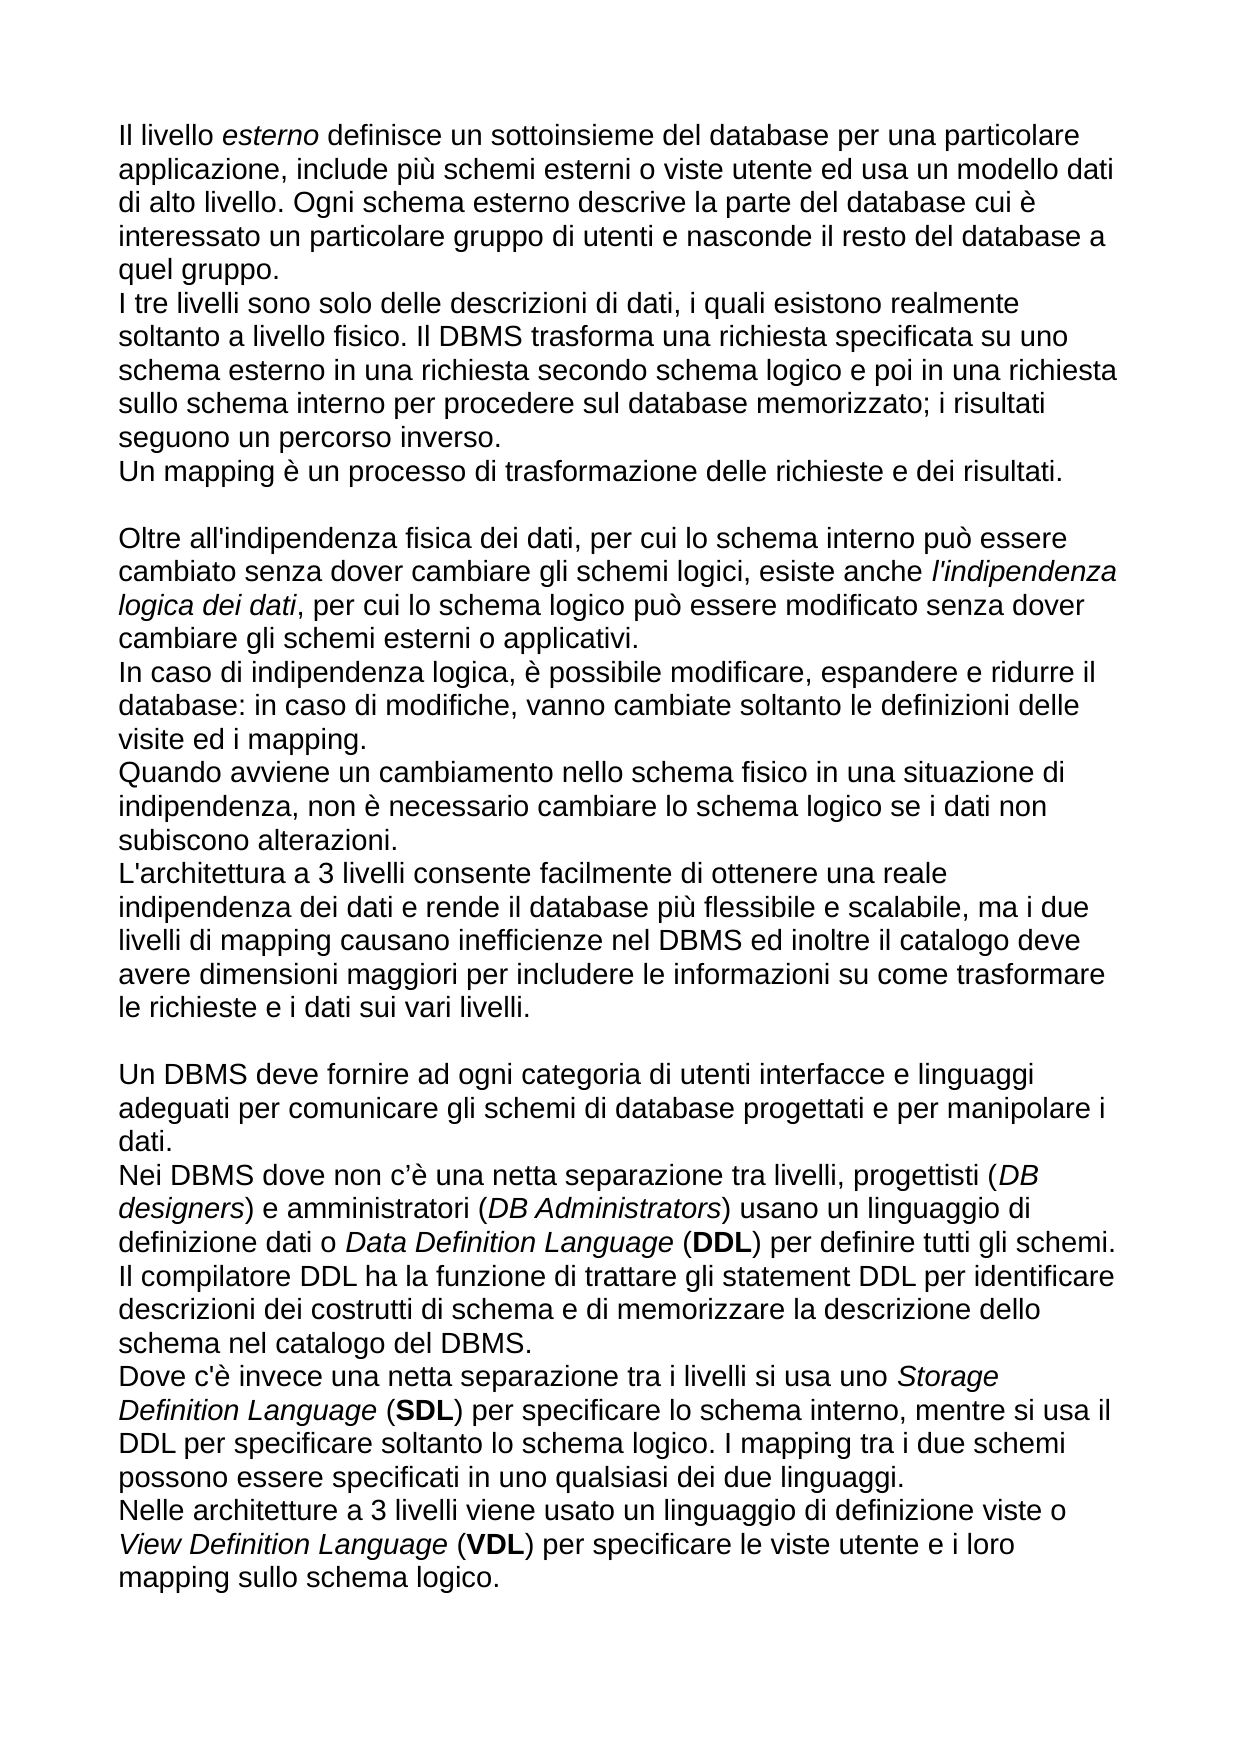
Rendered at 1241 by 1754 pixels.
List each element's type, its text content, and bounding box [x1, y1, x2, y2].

text Nei DBMS dove non c’è una netta separazione tra livelli, progettisti (DB designers) e amministratori (DB Administrators) usano un linguaggio di definizione dati o Data Definition Language (DDL) per definire tutti gli schemi. Il compilatore DDL ha la funzione di trattare gli statement DDL per identificare descrizioni dei costrutti di schema e di memorizzare la descrizione dello schema nel catalogo del DBMS. [118, 1158, 1122, 1359]
text In caso di indipendenza logica, è possibile modificare, espandere e ridurre il database: in caso di modifiche, vanno cambiate soltanto le definizioni delle visite ed i mapping. [118, 655, 1122, 755]
text Il livello esterno definisce un sottoinsieme del database per una particolare applicazione, include più schemi esterni o viste utente ed usa un modello dati di alto livello. Ogni schema esterno descrive la parte del database cui è interessato un particolare gruppo di utenti e nasconde il resto del database a quel gruppo. [118, 118, 1122, 286]
text Nelle architetture a 3 livelli viene usato un linguaggio di definizione viste o View Definition Language (VDL) per specificare le viste utente e i loro mapping sullo schema logico. [118, 1493, 1122, 1594]
text Dove c'è invece una netta separazione tra i livelli si usa uno Storage Definition Language (SDL) per specificare lo schema interno, mentre si usa il DDL per specificare soltanto lo schema logico. I mapping tra i due schemi possono essere specificati in uno qualsiasi dei due linguaggi. [118, 1359, 1122, 1493]
text Un DBMS deve fornire ad ogni categoria di utenti interfacce e linguaggi adeguati per comunicare gli schemi di database progettati e per manipolare i dati. [118, 1057, 1122, 1158]
text I tre livelli sono solo delle descrizioni di dati, i quali esistono realmente soltanto a livello fisico. Il DBMS trasforma una richiesta specificata su uno schema esterno in una richiesta secondo schema logico e poi in una richiesta sullo schema interno per procedere sul database memorizzato; i risultati seguono un percorso inverso. [118, 286, 1122, 453]
text Un mapping è un processo di trasformazione delle richieste e dei risultati. [118, 453, 1122, 487]
text Oltre all'indipendenza fisica dei dati, per cui lo schema interno può essere cambiato senza dover cambiare gli schemi logici, esiste anche l'indipendenza logica dei dati, per cui lo schema logico può essere modificato senza dover cambiare gli schemi esterni o applicativi. [118, 521, 1122, 655]
text Quando avviene un cambiamento nello schema fisico in una situazione di indipendenza, non è necessario cambiare lo schema logico se i dati non subiscono alterazioni. [118, 755, 1122, 856]
text L'architettura a 3 livelli consente facilmente di ottenere una reale indipendenza dei dati e rende il database più flessibile e scalabile, ma i due livelli di mapping causano inefficienze nel DBMS ed inoltre il catalogo deve avere dimensioni maggiori per includere le informazioni su come trasformare le richieste e i dati sui vari livelli. [118, 856, 1122, 1024]
